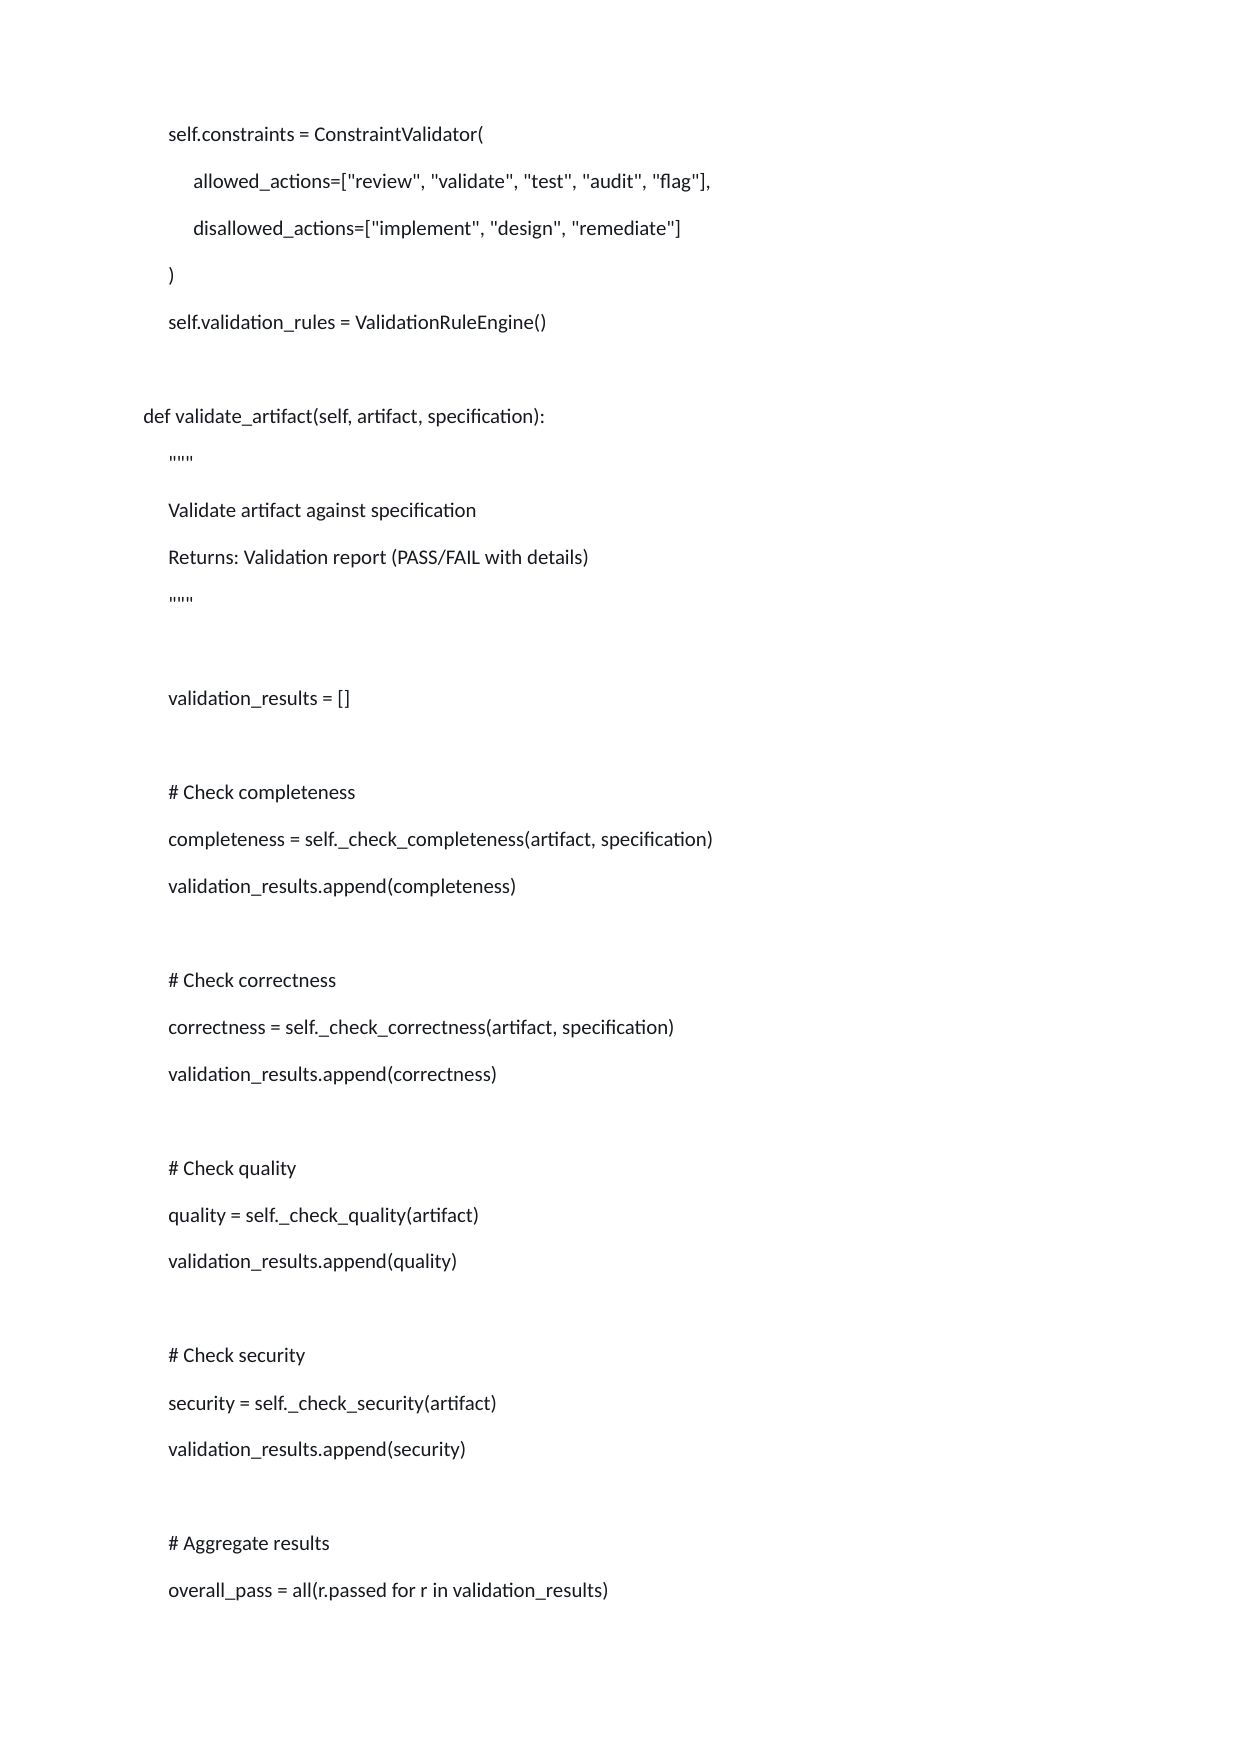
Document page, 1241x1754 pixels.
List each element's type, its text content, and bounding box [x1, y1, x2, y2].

text # Check security [118, 1339, 1122, 1368]
text validation_results.append(completeness) [118, 870, 1122, 898]
text quality = self._check_quality(artifact) [118, 1199, 1122, 1227]
text Validate artifact against specification [118, 494, 1122, 523]
text ) [118, 259, 1122, 288]
text validation_results.append(quality) [118, 1246, 1122, 1274]
text """ [118, 447, 1122, 476]
text """ [118, 588, 1122, 617]
text allowed_actions=["review", "validate", "test", "audit", "flag"], [118, 165, 1122, 194]
text correctness = self._check_correctness(artifact, specification) [118, 1011, 1122, 1039]
text # Check quality [118, 1152, 1122, 1180]
text self.validation_rules = ValidationRuleEngine() [118, 306, 1122, 335]
text completeness = self._check_completeness(artifact, specification) [118, 823, 1122, 852]
text def validate_artifact(self, artifact, specification): [118, 400, 1122, 429]
text # Check correctness [118, 964, 1122, 992]
text # Aggregate results [118, 1527, 1122, 1556]
text disallowed_actions=["implement", "design", "remediate"] [118, 212, 1122, 241]
text # Check completeness [118, 776, 1122, 804]
text overall_pass = all(r.passed for r in validation_results) [118, 1574, 1122, 1603]
text Returns: Validation report (PASS/FAIL with details) [118, 541, 1122, 570]
text validation_results = [] [118, 682, 1122, 711]
text validation_results.append(correctness) [118, 1058, 1122, 1086]
text self.constraints = ConstraintValidator( [118, 118, 1122, 147]
text validation_results.append(security) [118, 1433, 1122, 1462]
text security = self._check_security(artifact) [118, 1387, 1122, 1415]
